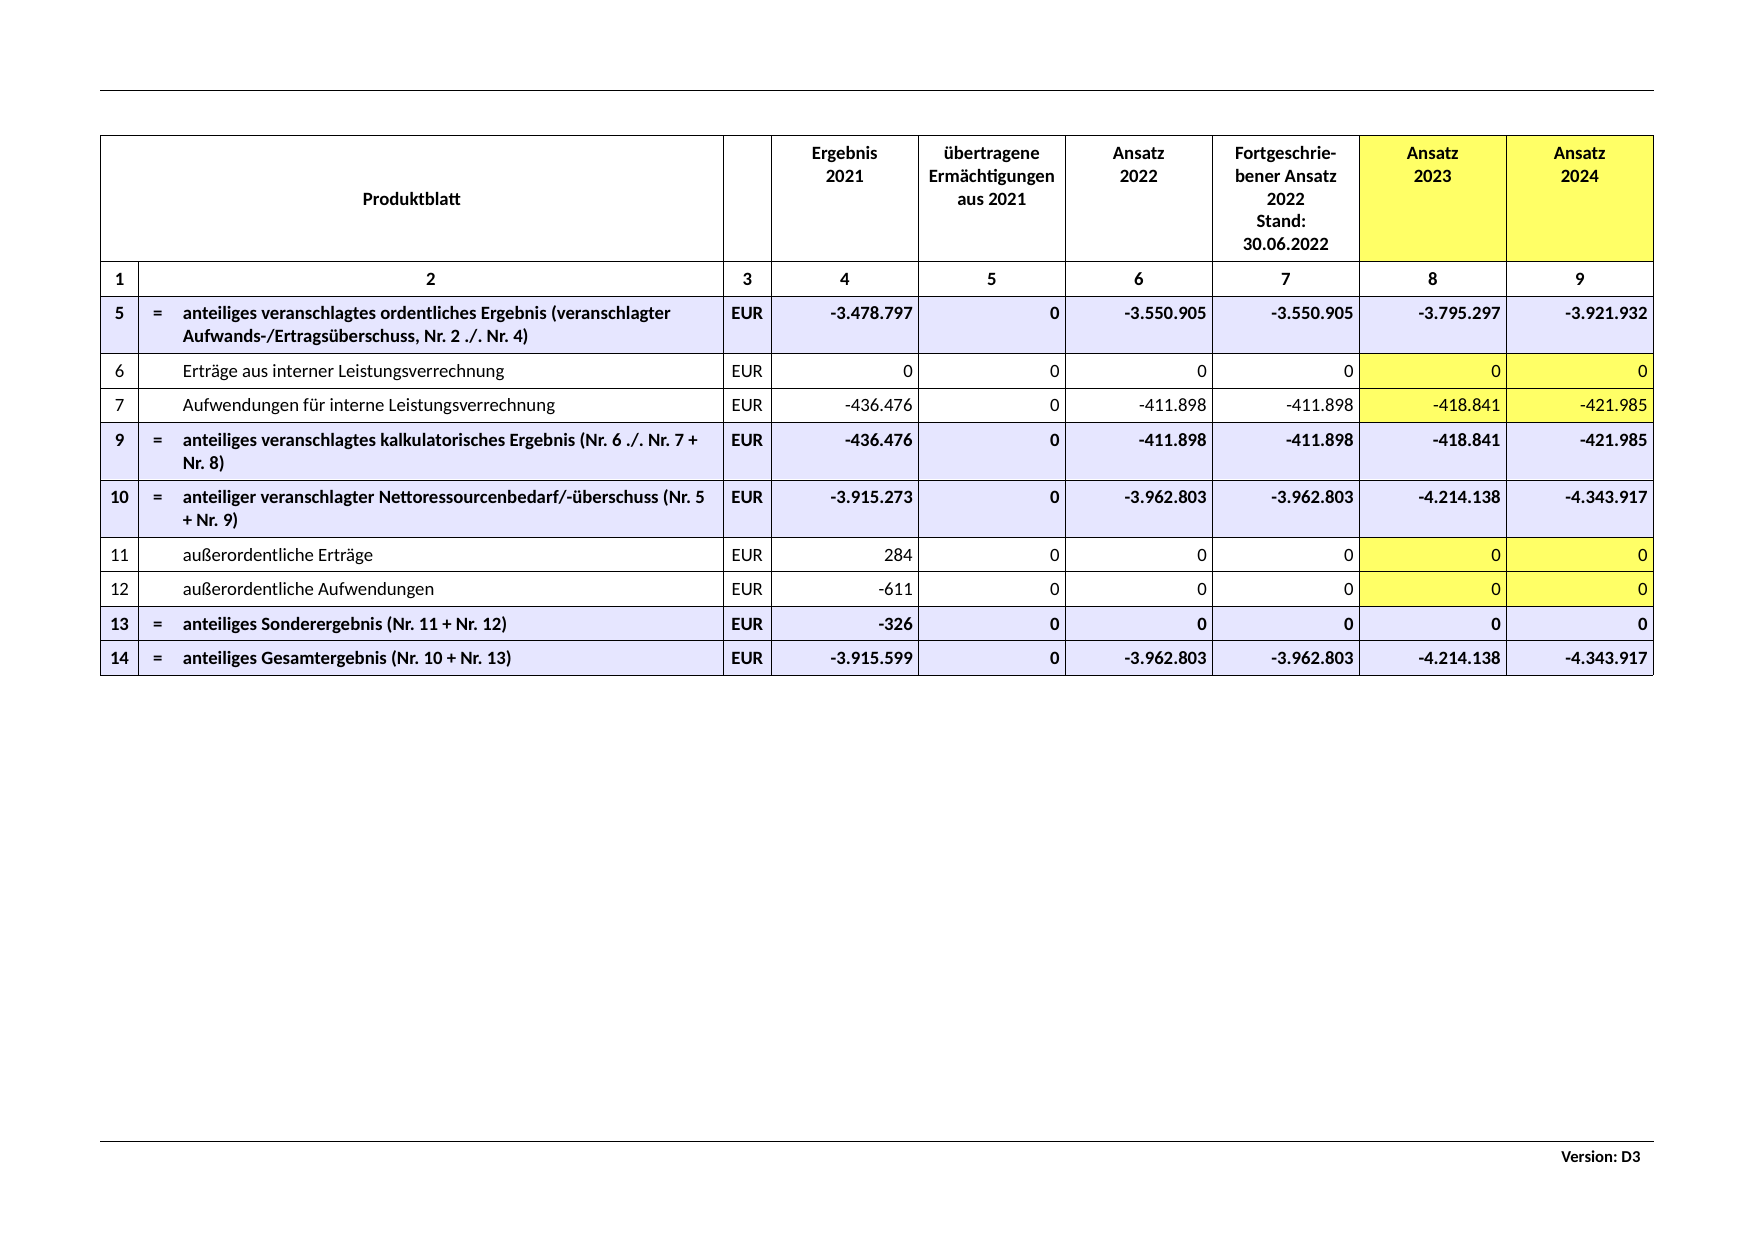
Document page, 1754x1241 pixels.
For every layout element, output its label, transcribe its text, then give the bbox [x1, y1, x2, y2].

table_cell -3.962.803 [1066, 481, 1212, 537]
table_cell [139, 572, 177, 606]
table_cell 0 [772, 354, 918, 388]
table_cell -436.476 [772, 423, 918, 479]
table_cell 6 [1066, 262, 1212, 296]
table_cell -3.921.932 [1507, 297, 1653, 353]
table_cell -3.915.599 [772, 641, 918, 675]
table_cell 0 [1507, 538, 1653, 571]
table_header Ergebnis 2021 [772, 136, 918, 261]
table_cell 0 [919, 423, 1065, 479]
table_cell EUR [724, 572, 771, 606]
table_header Ansatz 2023 [1360, 136, 1506, 261]
table_cell -3.962.803 [1213, 641, 1359, 675]
table_cell EUR [724, 297, 771, 353]
table_cell EUR [724, 423, 771, 479]
table_cell -3.962.803 [1213, 481, 1359, 537]
table_cell 0 [919, 354, 1065, 388]
table_cell -3.550.905 [1213, 297, 1359, 353]
table_cell -3.795.297 [1360, 297, 1506, 353]
table_cell [139, 389, 177, 422]
table_cell = [139, 607, 177, 640]
table_cell 0 [919, 641, 1065, 675]
table_cell 5 [101, 297, 138, 353]
table_cell -4.343.917 [1507, 481, 1653, 537]
table_cell 0 [1360, 538, 1506, 571]
table_cell 12 [101, 572, 138, 606]
table_cell 0 [1213, 607, 1359, 640]
table_cell 2 [139, 262, 723, 296]
table_header Ansatz 2022 [1066, 136, 1212, 261]
table_cell 9 [101, 423, 138, 479]
table_cell 0 [919, 389, 1065, 422]
table_cell -418.841 [1360, 389, 1506, 422]
table_cell außerordentliche Erträge [177, 538, 723, 571]
table_cell 0 [1360, 607, 1506, 640]
table_cell 5 [919, 262, 1065, 296]
table_cell 0 [1507, 572, 1653, 606]
table_cell 10 [101, 481, 138, 537]
table_cell EUR [724, 389, 771, 422]
table_cell [139, 538, 177, 571]
table_cell -4.214.138 [1360, 641, 1506, 675]
table_cell = [139, 297, 177, 353]
table_cell -421.985 [1507, 423, 1653, 479]
table_cell 11 [101, 538, 138, 571]
table_cell 0 [1360, 572, 1506, 606]
table_cell -411.898 [1213, 423, 1359, 479]
table_cell -436.476 [772, 389, 918, 422]
table_cell -326 [772, 607, 918, 640]
table_cell -4.214.138 [1360, 481, 1506, 537]
table_cell 0 [1213, 538, 1359, 571]
table_cell 0 [1507, 607, 1653, 640]
table_cell EUR [724, 641, 771, 675]
table_cell 0 [1507, 354, 1653, 388]
table_cell -418.841 [1360, 423, 1506, 479]
table_cell 0 [1066, 572, 1212, 606]
table_cell Aufwendungen für interne Leistungsverrechnung [177, 389, 723, 422]
table_cell 8 [1360, 262, 1506, 296]
table_cell [139, 354, 177, 388]
table_cell 9 [1507, 262, 1653, 296]
table_cell 7 [1213, 262, 1359, 296]
table_cell -3.915.273 [772, 481, 918, 537]
table_cell -421.985 [1507, 389, 1653, 422]
table_cell außerordentliche Aufwendungen [177, 572, 723, 606]
table_cell anteiliger veranschlagter Nettoressourcenbedarf/-überschuss (Nr. 5 + Nr. 9) [177, 481, 723, 537]
table_cell 13 [101, 607, 138, 640]
table_cell -3.478.797 [772, 297, 918, 353]
table_cell 0 [1213, 572, 1359, 606]
table_header [724, 136, 771, 261]
table_cell = [139, 481, 177, 537]
table_cell 0 [919, 538, 1065, 571]
table_cell anteiliges Gesamtergebnis (Nr. 10 + Nr. 13) [177, 641, 723, 675]
table_cell anteiliges Sonderergebnis (Nr. 11 + Nr. 12) [177, 607, 723, 640]
table_cell 0 [1066, 607, 1212, 640]
table_cell = [139, 423, 177, 479]
table_cell anteiliges veranschlagtes ordentliches Ergebnis (veranschlagter Aufwands-/Ertragsüberschuss, Nr. 2 ./. Nr. 4) [177, 297, 723, 353]
table_cell = [139, 641, 177, 675]
table_cell 284 [772, 538, 918, 571]
table_cell 0 [919, 297, 1065, 353]
table_cell EUR [724, 538, 771, 571]
table_cell -611 [772, 572, 918, 606]
table_header Fortgeschrie-bener Ansatz 2022 Stand: 30.06.2022 [1213, 136, 1359, 261]
table_cell 0 [919, 607, 1065, 640]
table_header übertragene Ermächtigungen aus 2021 [919, 136, 1065, 261]
table_cell EUR [724, 607, 771, 640]
table_cell 4 [772, 262, 918, 296]
table_cell EUR [724, 481, 771, 537]
table_cell 0 [1360, 354, 1506, 388]
table_cell -4.343.917 [1507, 641, 1653, 675]
table_cell 7 [101, 389, 138, 422]
table_header Ansatz 2024 [1507, 136, 1653, 261]
table_cell 0 [919, 572, 1065, 606]
table_cell 0 [1066, 354, 1212, 388]
table_cell -411.898 [1066, 389, 1212, 422]
table_cell 3 [724, 262, 771, 296]
table_cell 0 [919, 481, 1065, 537]
table_header Produktblatt [101, 136, 723, 261]
table_cell 0 [1066, 538, 1212, 571]
table_cell 14 [101, 641, 138, 675]
table_cell 0 [1213, 354, 1359, 388]
table_cell Erträge aus interner Leistungsverrechnung [177, 354, 723, 388]
table_cell 1 [101, 262, 138, 296]
table_cell anteiliges veranschlagtes kalkulatorisches Ergebnis (Nr. 6 ./. Nr. 7 + Nr. 8) [177, 423, 723, 479]
table_cell 6 [101, 354, 138, 388]
table_cell EUR [724, 354, 771, 388]
table_cell -411.898 [1213, 389, 1359, 422]
table_cell -3.550.905 [1066, 297, 1212, 353]
table_cell -3.962.803 [1066, 641, 1212, 675]
table_cell -411.898 [1066, 423, 1212, 479]
